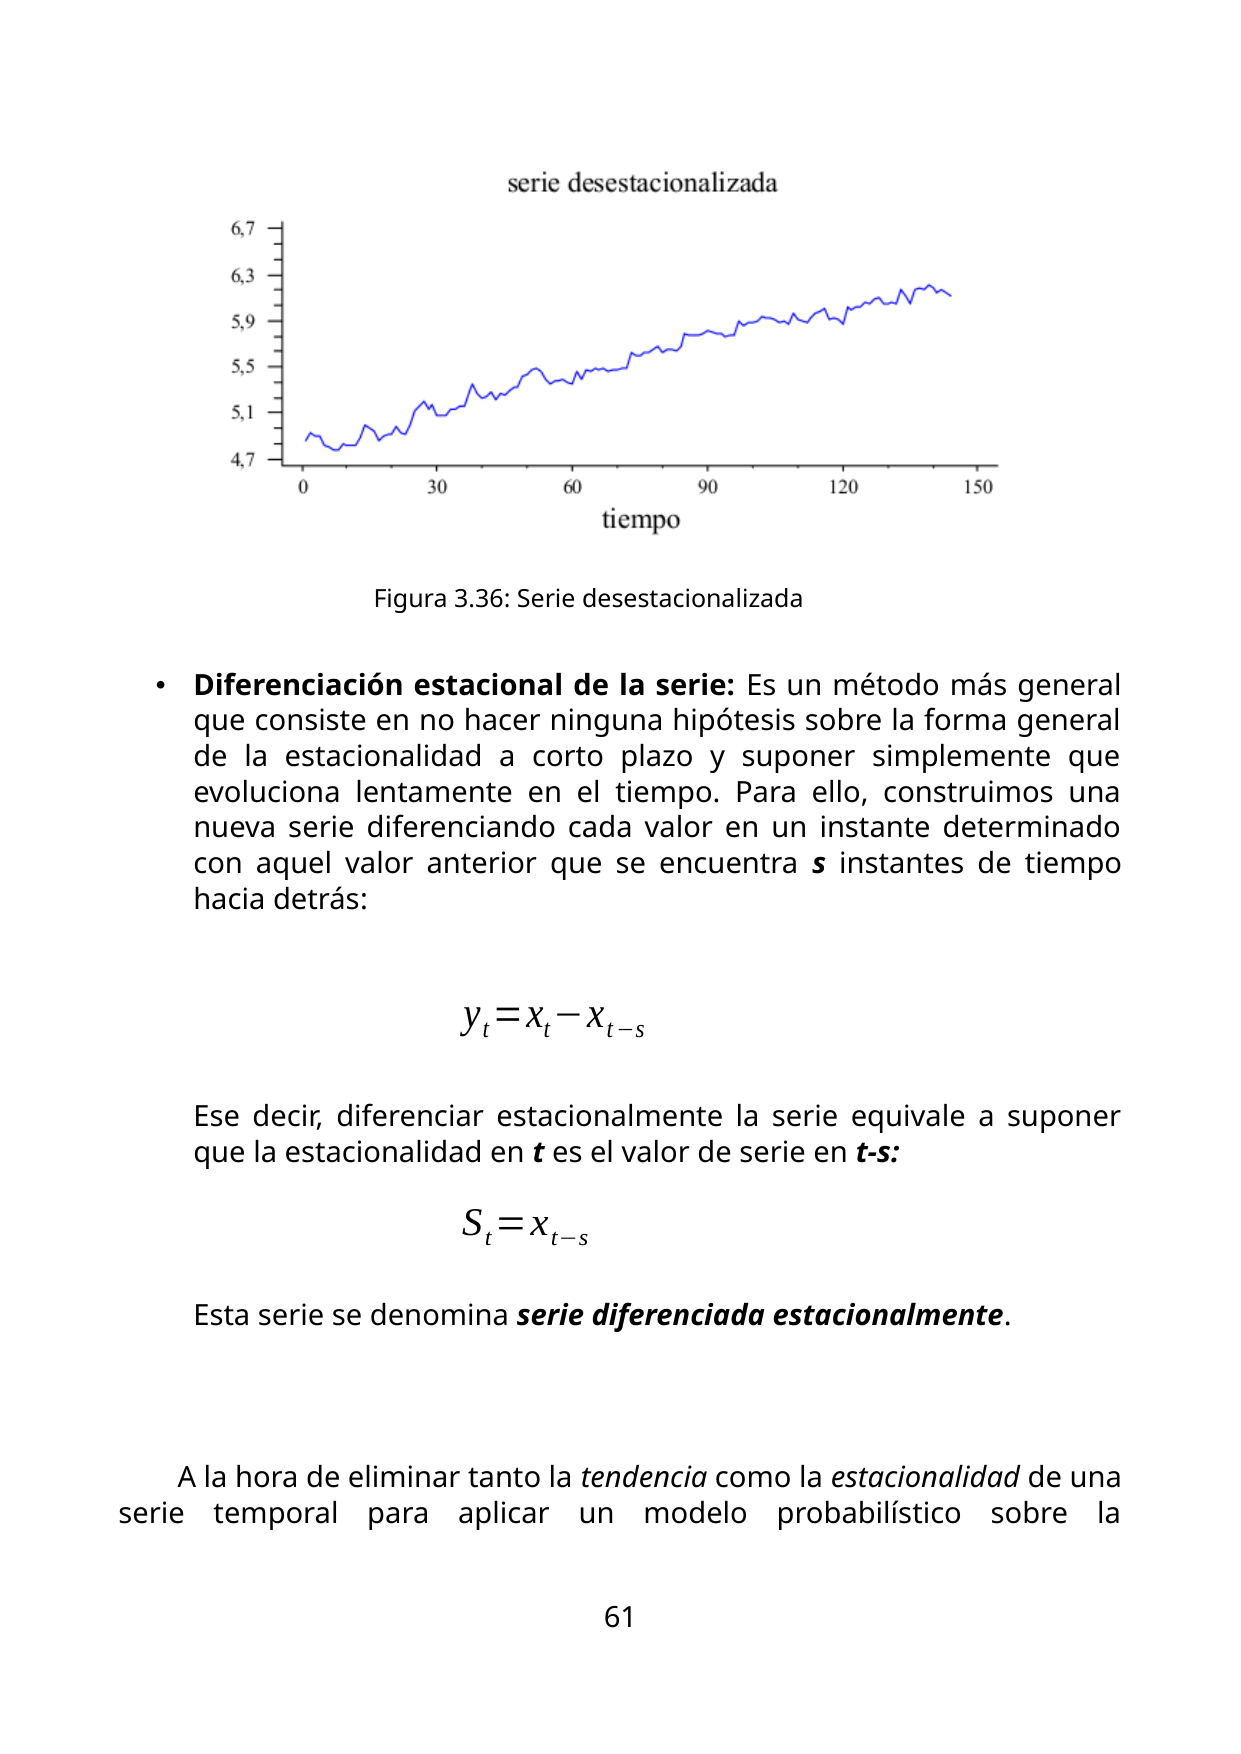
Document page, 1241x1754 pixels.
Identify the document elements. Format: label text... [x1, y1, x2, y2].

text A la hora de eliminar tanto la tendencia como la estacionalidad de una serie temporal para aplicar un modelo probabilístico sobre la [118, 1457, 1122, 1532]
text Figura 3.36: Serie desestacionalizada [118, 564, 1059, 614]
list Ese decir, diferenciar estacionalmente la serie equivale a suponer que la estacionalidad en t es el valor de serie en t-s: [156, 1095, 1122, 1171]
list Diferenciación estacional de la serie: Es un método más general que consiste en no hacer ninguna hipótesis sobre la forma general de la estacionalidad a corto plazo y suponer simplemente que evoluciona lentamente en el tiempo. Para ello, construimos una nueva serie diferenciando cada valor en un instante determinado con aquel valor anterior que se encuentra s instantes de tiempo hacia detrás: [156, 664, 1122, 918]
picture [118, 130, 1059, 564]
list Esta serie se denomina serie diferenciada estacionalmente. [156, 1294, 1122, 1333]
